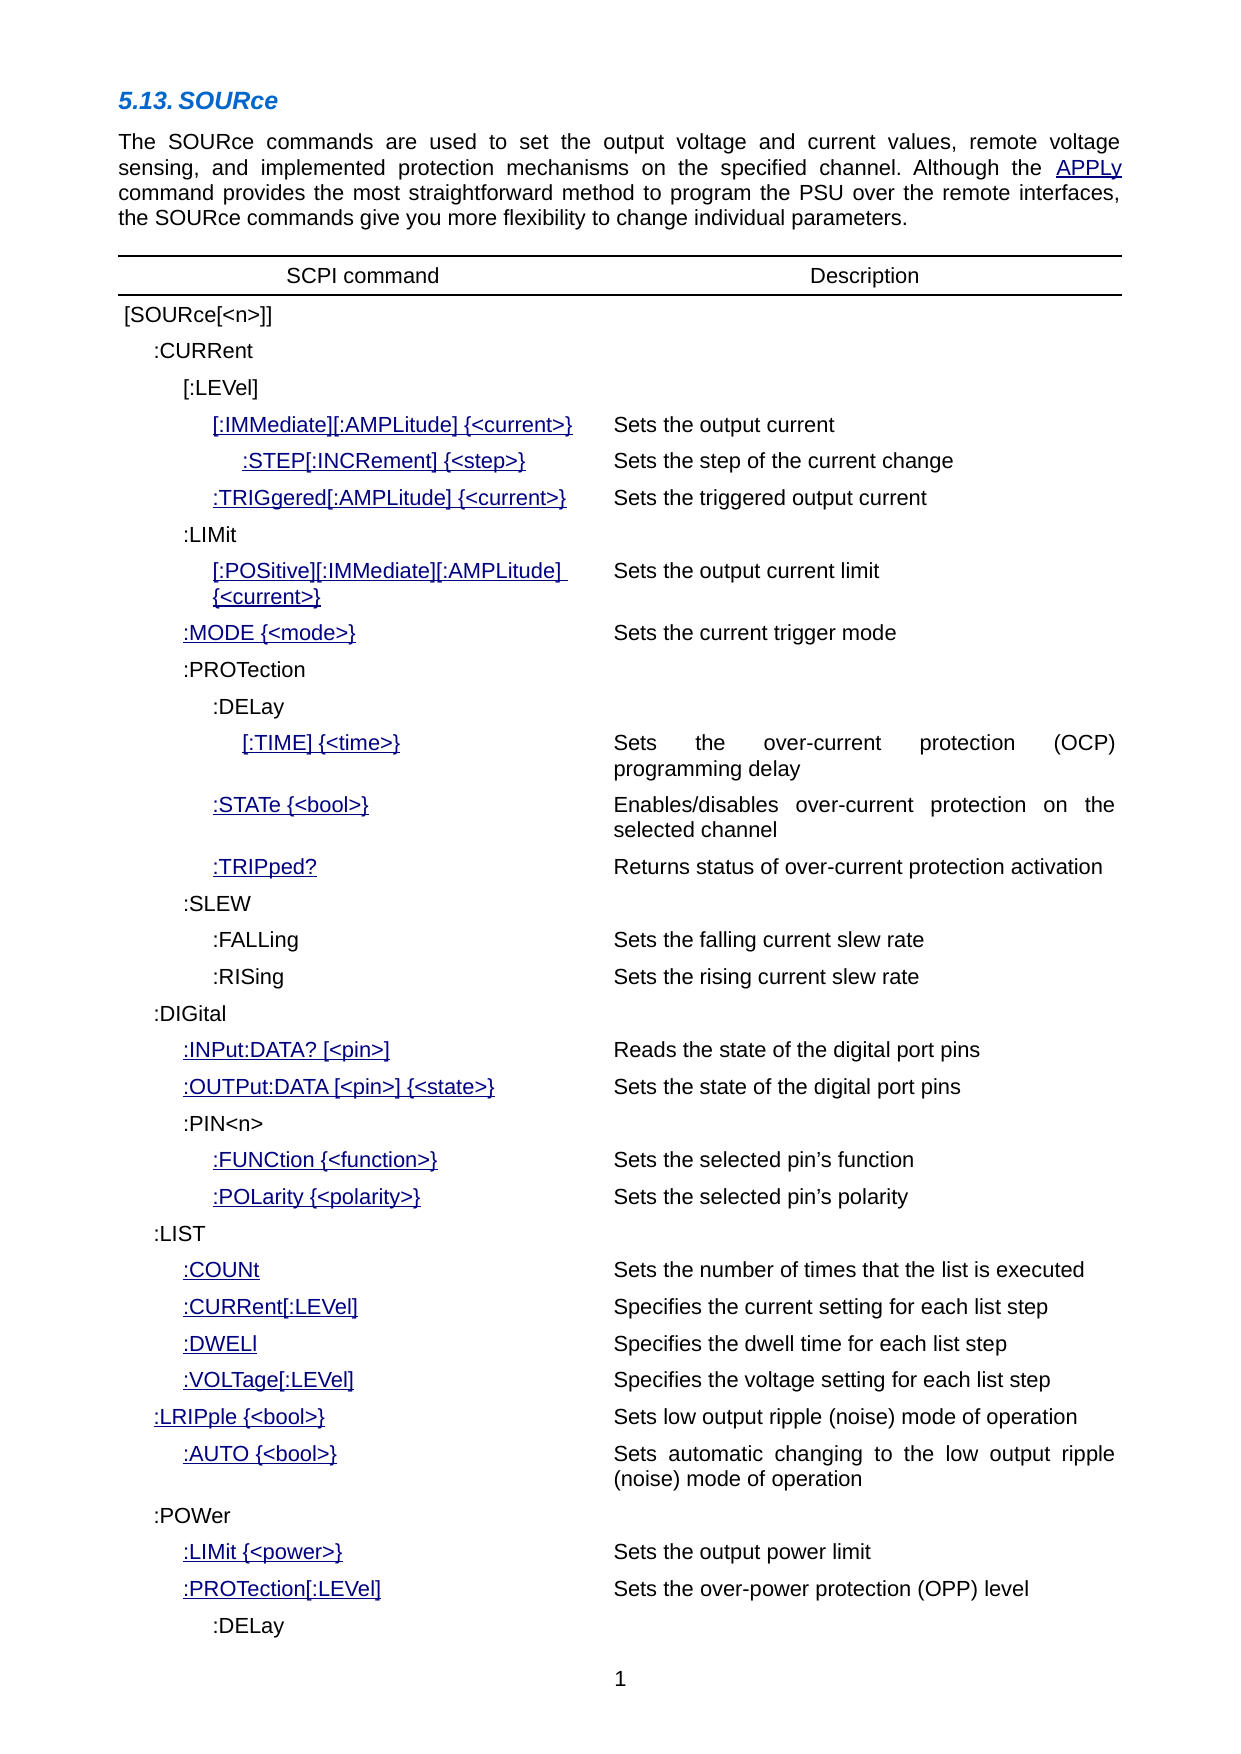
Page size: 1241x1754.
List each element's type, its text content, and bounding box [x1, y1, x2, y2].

table_cell :DELay [118, 1607, 608, 1643]
text The SOURce commands are used to set the output voltage and current values, remote voltage sensing, and implemented protection mechanisms on the specified channel. Although the APPLy command provides the most straightforward method to program the PSU over the remote interfaces, the SOURce commands give you more flexibility to change individual parameters. [118, 129, 1122, 230]
table_cell Sets the number of times that the list is executed [608, 1252, 1122, 1288]
table_cell :FUNCtion {<function>} [118, 1142, 608, 1178]
table_cell Specifies the current setting for each list step [608, 1288, 1122, 1325]
table_cell Reads the state of the digital port pins [608, 1032, 1122, 1068]
table_cell Specifies the voltage setting for each list step [608, 1362, 1122, 1398]
table_cell Sets the over-power protection (OPP) level [608, 1570, 1122, 1607]
table_cell [:LEVel] [118, 369, 608, 406]
table_cell :OUTPut:DATA [<pin>] {<state>} [118, 1068, 608, 1105]
table_cell Sets the output current [608, 406, 1122, 443]
table_cell [608, 1607, 1122, 1643]
table_cell [608, 1215, 1122, 1252]
table_cell :TRIGgered[:AMPLitude] {<current>} [118, 479, 608, 516]
table_cell :AUTO {<bool>} [118, 1435, 608, 1497]
table_cell :SLEW [118, 885, 608, 922]
table_cell :PROTection[:LEVel] [118, 1570, 608, 1607]
table_cell Sets low output ripple (noise) mode of operation [608, 1398, 1122, 1435]
table_cell [:IMMediate][:AMPLitude] {<current>} [118, 406, 608, 443]
table_cell :POLarity {<polarity>} [118, 1178, 608, 1215]
table_cell :STATe {<bool>} [118, 786, 608, 848]
table_cell Sets the state of the digital port pins [608, 1068, 1122, 1105]
table_cell :RISing [118, 958, 608, 995]
table_cell :CURRent[:LEVel] [118, 1288, 608, 1325]
table_cell :VOLTage[:LEVel] [118, 1362, 608, 1398]
table_cell :TRIPped? [118, 848, 608, 885]
table_cell Sets the rising current slew rate [608, 958, 1122, 995]
table_header SCPI command [118, 257, 608, 294]
table_cell [608, 885, 1122, 922]
table_cell :PROTection [118, 651, 608, 688]
table_header Description [608, 257, 1122, 294]
table_cell :DWELl [118, 1325, 608, 1362]
table_cell :INPut:DATA? [<pin>] [118, 1032, 608, 1068]
table_cell :CURRent [118, 333, 608, 369]
table_cell Sets the selected pin’s function [608, 1142, 1122, 1178]
table_cell Enables/disables over-current protection on the selected channel [608, 786, 1122, 848]
table_cell Sets the over-current protection (OCP) programming delay [608, 725, 1122, 786]
table_cell :FALLing [118, 922, 608, 958]
table_cell :COUNt [118, 1252, 608, 1288]
table_cell [608, 296, 1122, 333]
table_cell [608, 995, 1122, 1032]
table_cell Specifies the dwell time for each list step [608, 1325, 1122, 1362]
table_cell :STEP[:INCRement] {<step>} [118, 443, 608, 479]
table_cell :POWer [118, 1497, 608, 1533]
table_cell :MODE {<mode>} [118, 615, 608, 651]
table_cell Sets the triggered output current [608, 479, 1122, 516]
table_cell [:TIME] {<time>} [118, 725, 608, 786]
table_cell :LRIPple {<bool>} [118, 1398, 608, 1435]
table_cell Returns status of over-current protection activation [608, 848, 1122, 885]
table_cell :LIMit {<power>} [118, 1534, 608, 1570]
table_cell [608, 516, 1122, 553]
table_cell [608, 688, 1122, 724]
table_cell [608, 333, 1122, 369]
table_cell [608, 369, 1122, 406]
table_cell Sets the falling current slew rate [608, 922, 1122, 958]
table_cell :LIMit [118, 516, 608, 553]
table_cell :DIGital [118, 995, 608, 1032]
table_cell [:POSitive][:IMMediate][:AMPLitude] {<current>} [118, 553, 608, 614]
table_cell Sets the selected pin’s polarity [608, 1178, 1122, 1215]
subtitle SOURce [118, 86, 1122, 114]
table_cell Sets automatic changing to the low output ripple (noise) mode of operation [608, 1435, 1122, 1497]
table_cell :DELay [118, 688, 608, 724]
table_cell :PIN<n> [118, 1105, 608, 1142]
table_cell [SOURce[<n>]] [118, 296, 608, 333]
table_cell Sets the output current limit [608, 553, 1122, 614]
table_cell :LIST [118, 1215, 608, 1252]
table_cell [608, 1105, 1122, 1142]
table_cell Sets the output power limit [608, 1534, 1122, 1570]
table_cell [608, 651, 1122, 688]
table_cell Sets the current trigger mode [608, 615, 1122, 651]
table_cell [608, 1497, 1122, 1533]
table_cell Sets the step of the current change [608, 443, 1122, 479]
